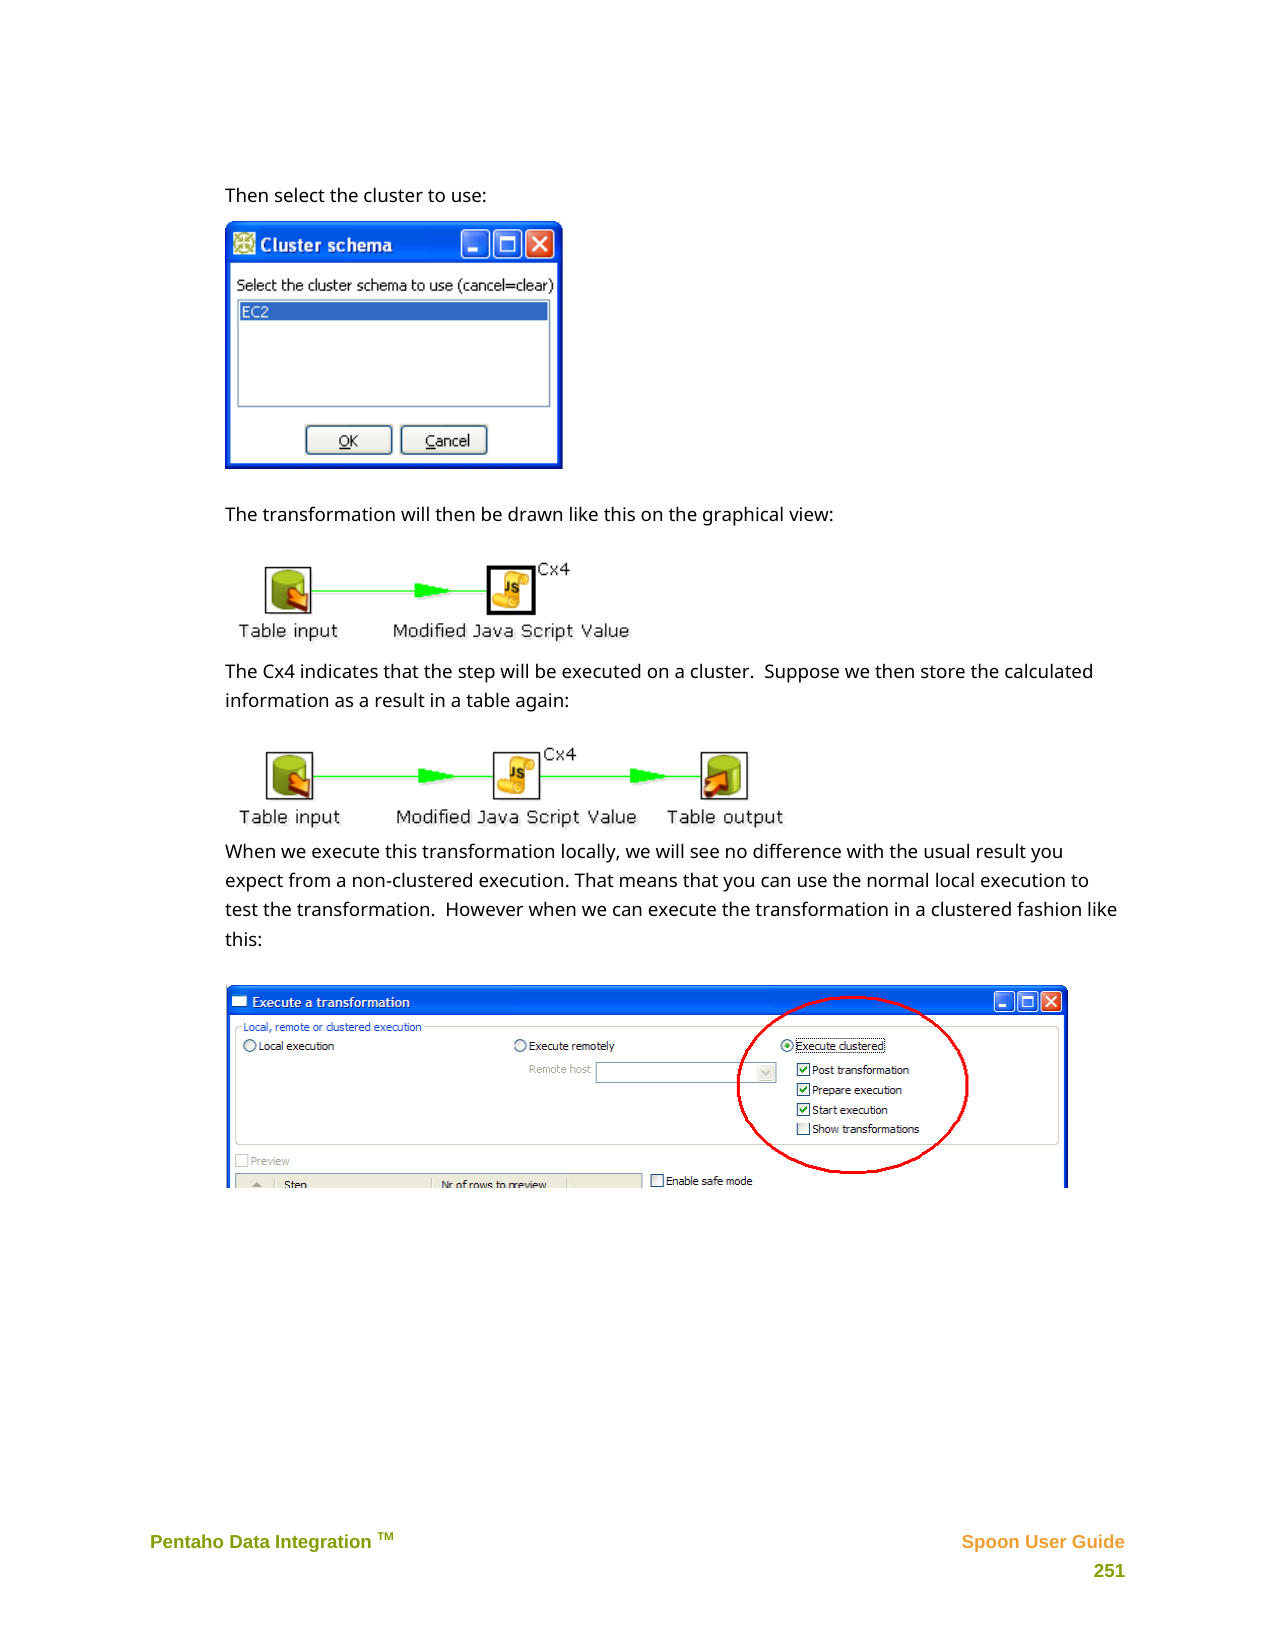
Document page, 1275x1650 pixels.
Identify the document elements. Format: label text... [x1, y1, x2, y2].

picture [226, 741, 794, 836]
text The transformation will then be drawn like this on the graphical view: [225, 498, 1125, 527]
picture [227, 552, 642, 655]
text The Cx4 indicates that the step will be executed on a cluster. Suppose we then store the calculated information as a result in a table again: [225, 527, 1125, 713]
text Then select the cluster to use: [225, 179, 1125, 208]
picture [225, 221, 563, 469]
text When we execute this transformation locally, we will see no difference with the usual result you expect from a non-clustered execution. That means that you can use the normal local execution to test the transformation. However when we can execute the transformation in a clustered fashion like this: [225, 713, 1125, 952]
